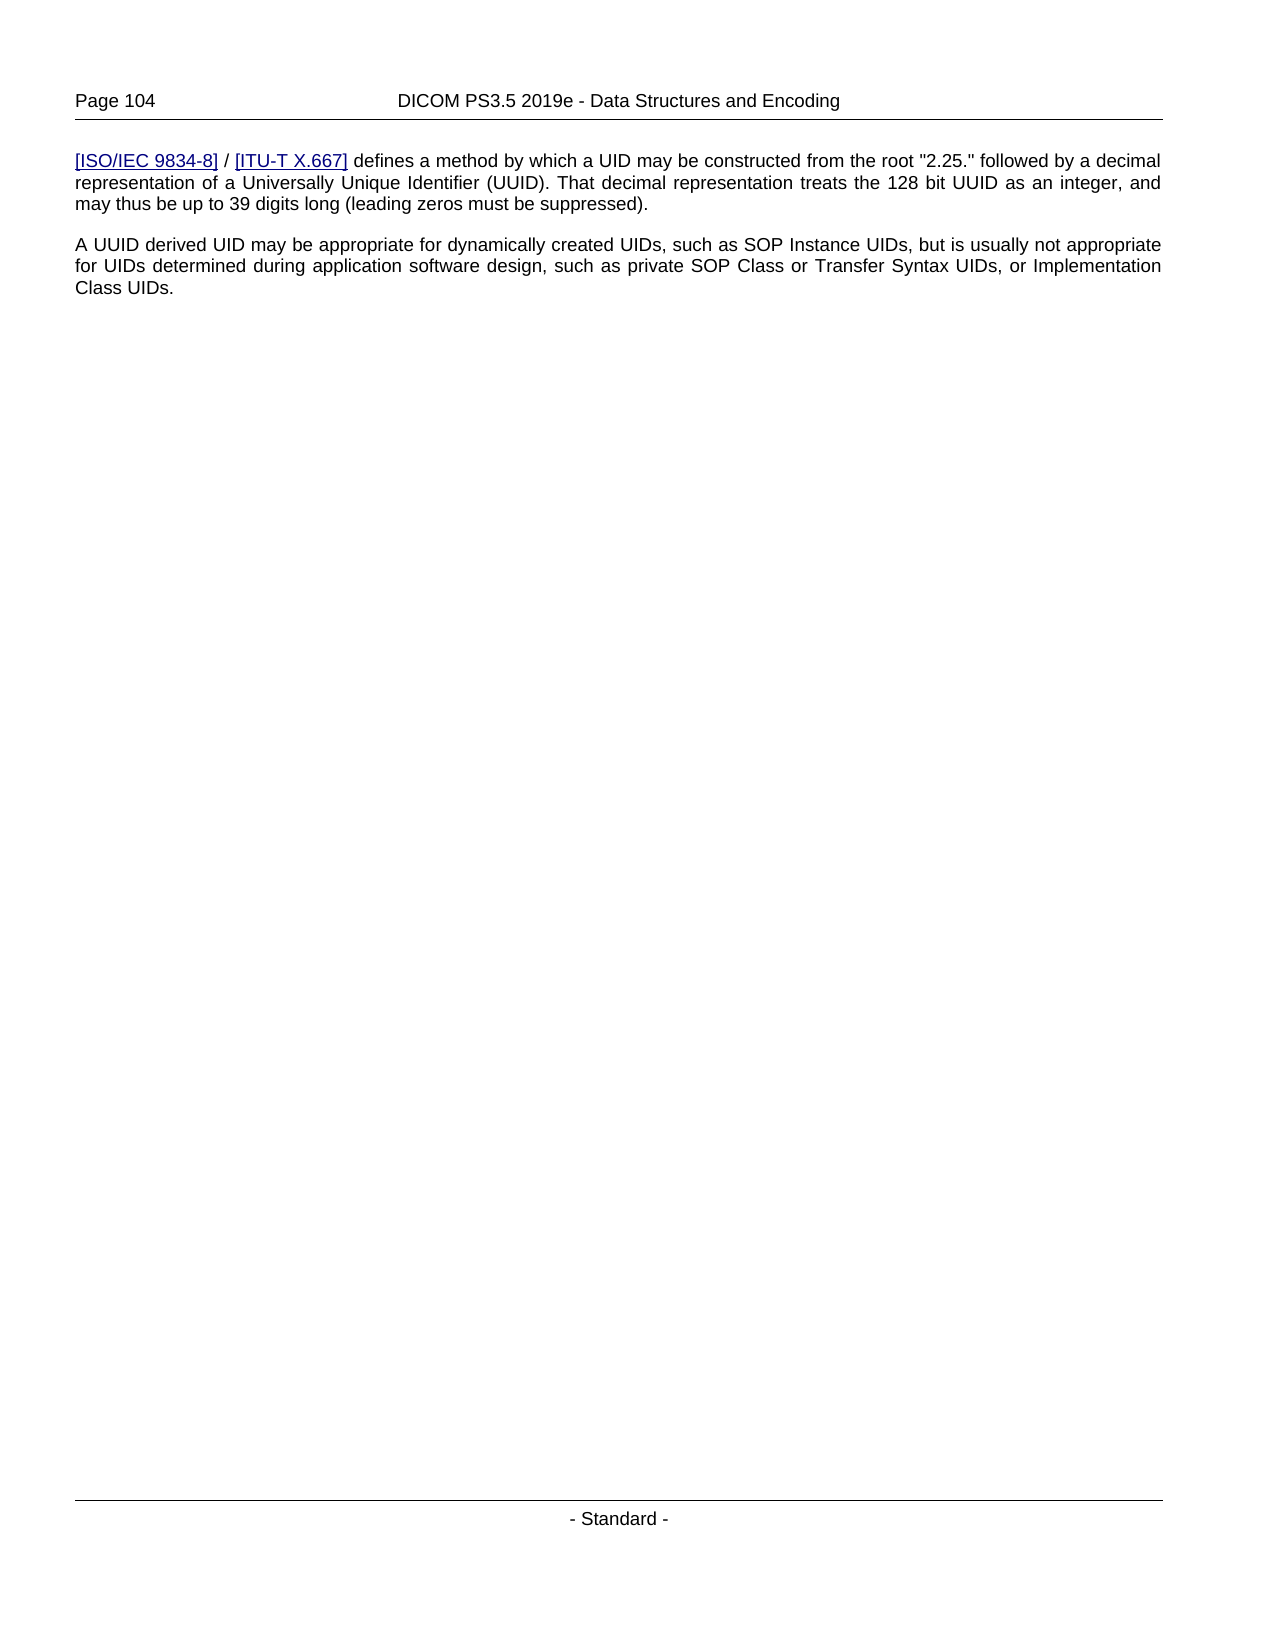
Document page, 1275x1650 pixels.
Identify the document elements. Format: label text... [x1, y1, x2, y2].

text [ISO/IEC 9834-8] / [ITU-T X.667] defines a method by which a UID may be constructed from the root "2.25." followed by a decimal representation of a Universally Unique Identifier (UUID). That decimal representation treats the 128 bit UUID as an integer, and may thus be up to 39 digits long (leading zeros must be suppressed). [75, 150, 1162, 215]
text A UUID derived UID may be appropriate for dynamically created UIDs, such as SOP Instance UIDs, but is usually not appropriate for UIDs determined during application software design, such as private SOP Class or Transfer Syntax UIDs, or Implementation Class UIDs. [75, 233, 1162, 298]
